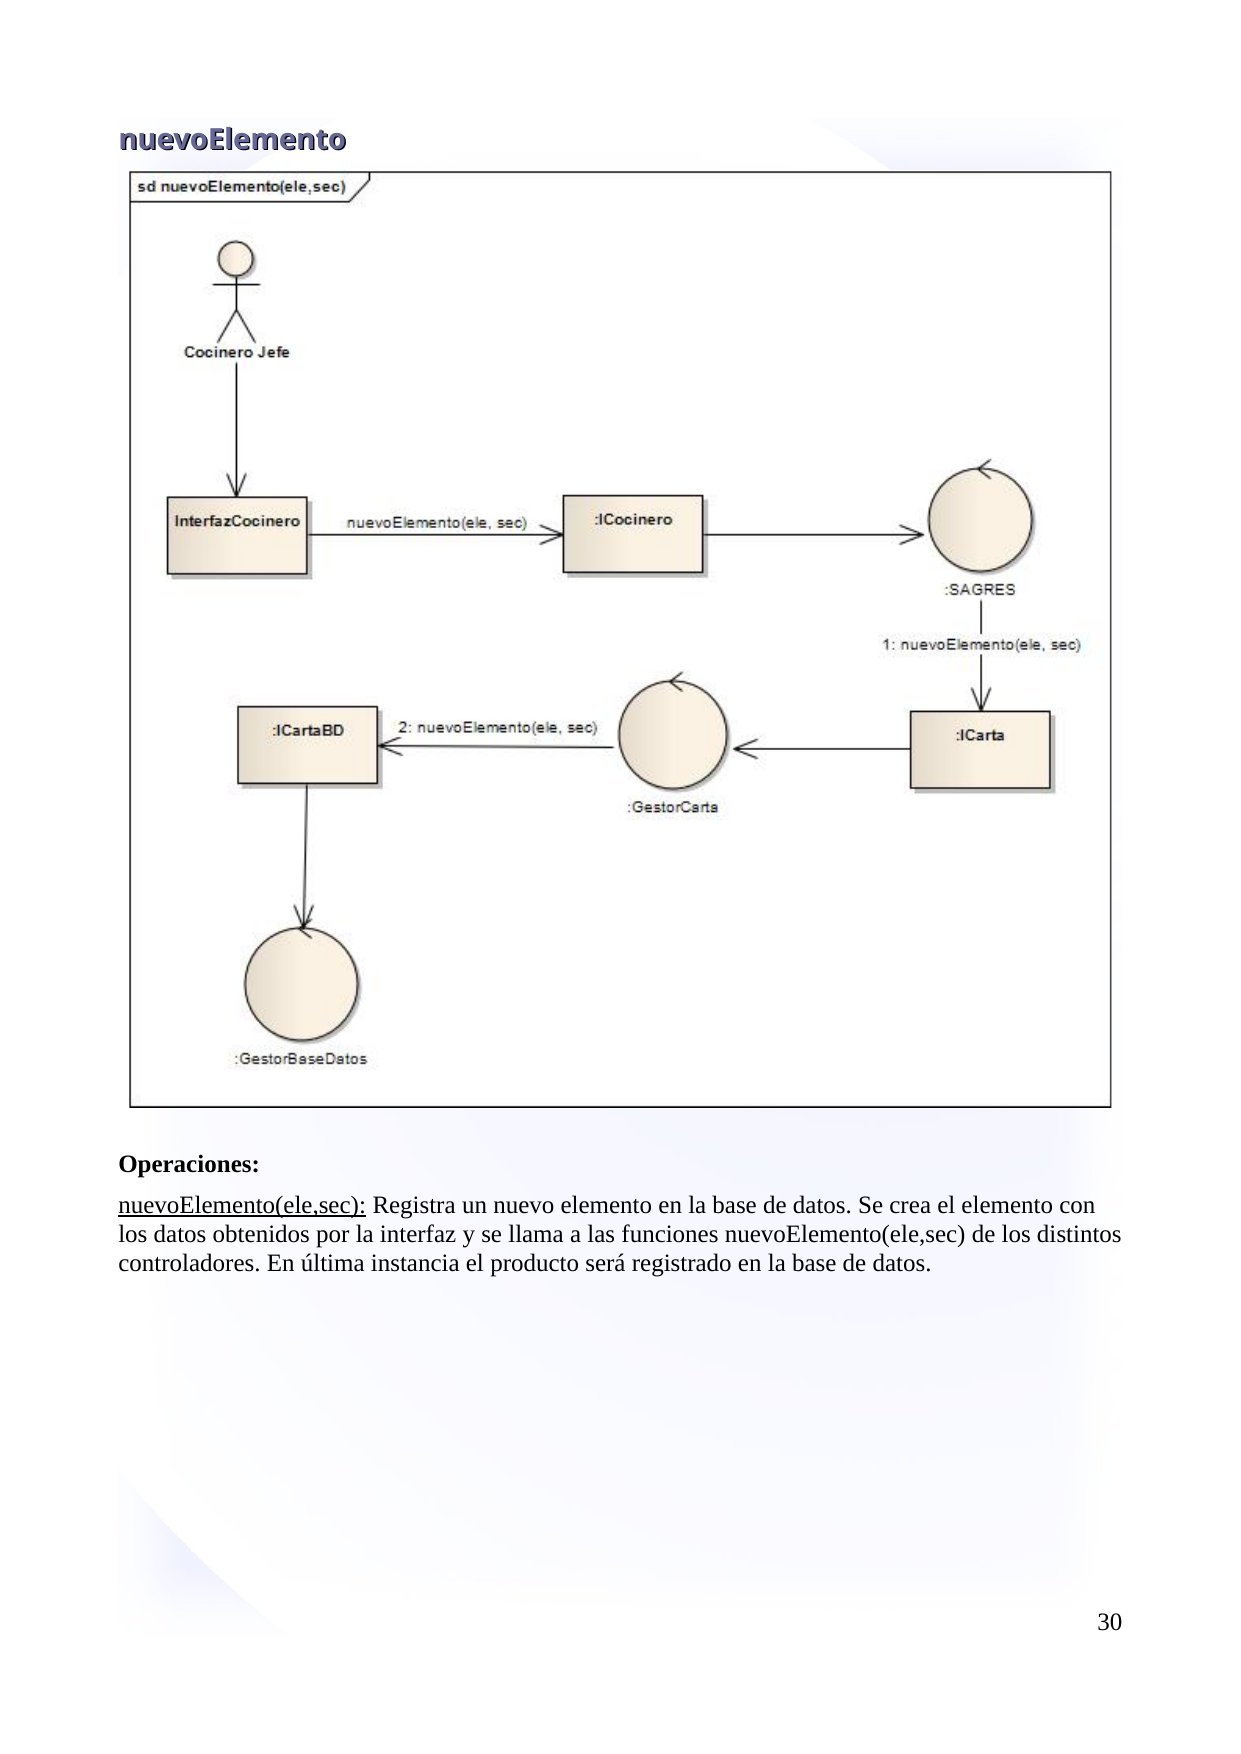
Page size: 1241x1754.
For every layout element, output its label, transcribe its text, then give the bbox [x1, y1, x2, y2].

subtitle nuevoElemento [118, 118, 1122, 158]
picture [118, 1178, 1122, 1190]
picture [118, 1277, 1122, 1636]
picture [118, 158, 1122, 1149]
text Operaciones: [118, 1149, 1122, 1178]
text nuevoElemento(ele,sec): Registra un nuevo elemento en la base de datos. Se crea el elemento con los datos obtenidos por la interfaz y se llama a las funciones nuevoElemento(ele,sec) de los distintos controladores. En última instancia el producto será registrado en la base de datos. [118, 1190, 1122, 1277]
